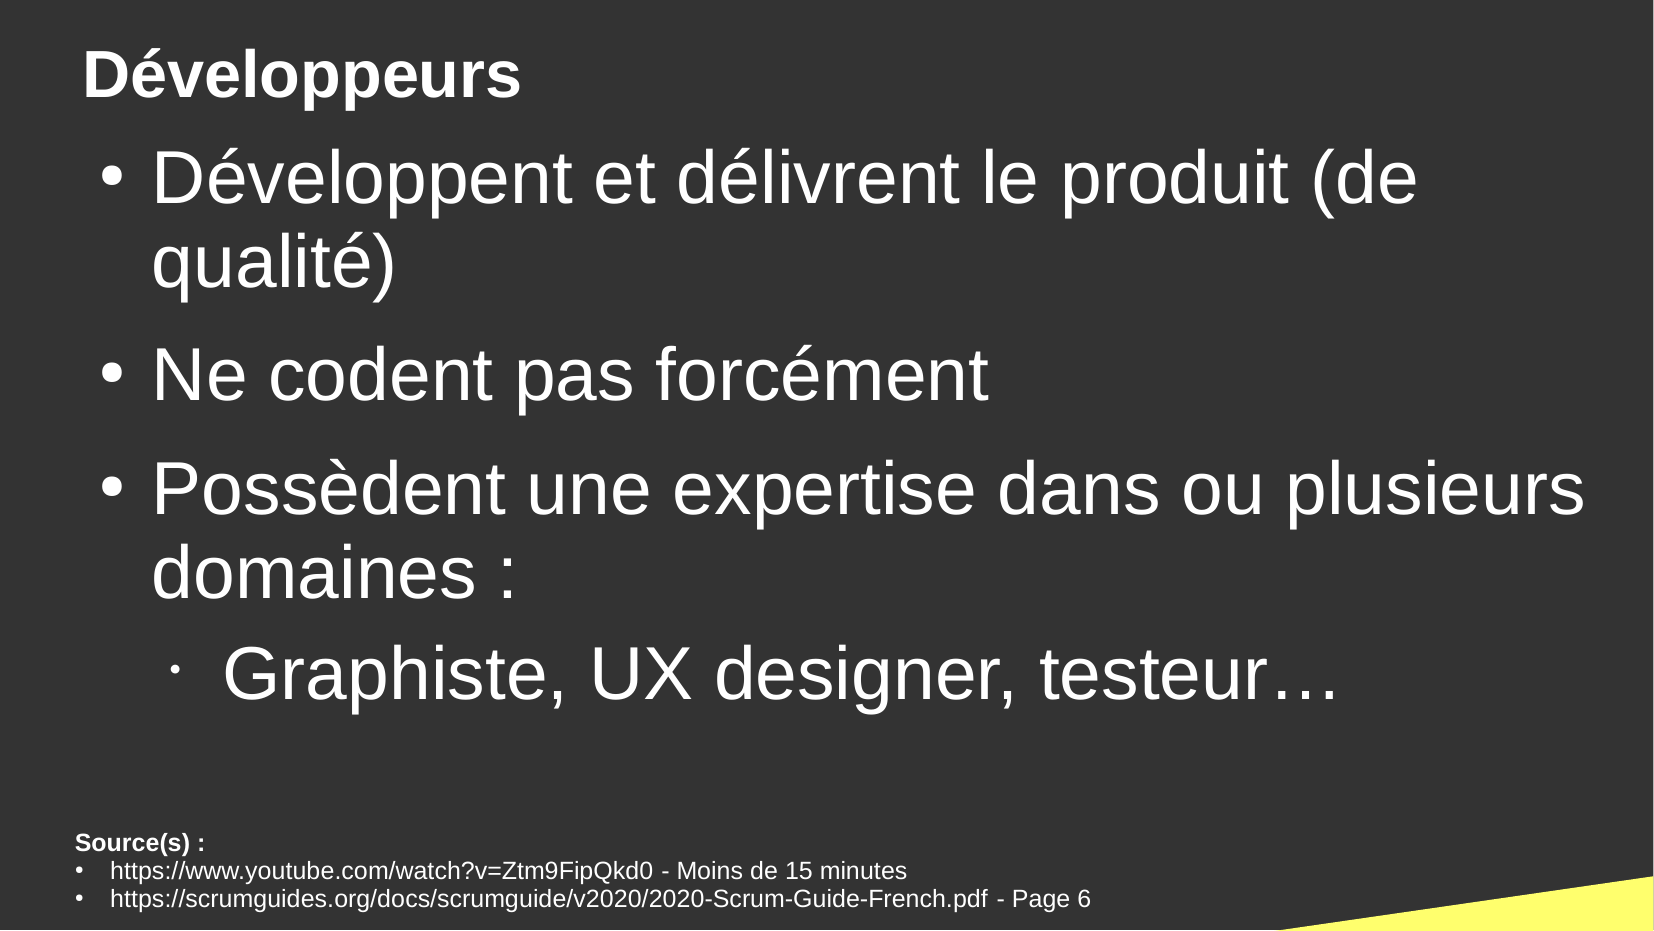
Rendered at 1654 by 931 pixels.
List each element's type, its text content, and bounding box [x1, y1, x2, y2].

title Développeurs [82, 37, 1571, 122]
text_box [1274, 876, 1654, 931]
text_box Source(s) : https://www.youtube.com/watch?v=Ztm9FipQkd0 - Moins de 15 minutes https://scrumguides.org/docs/scrumguide/v2020/2020-Scrum-Guide-French.pdf - Page 6 [59, 821, 1546, 920]
list Développent et délivrent le produit (de qualité) Ne codent pas forcément Possèdent une expertise dans ou plusieurs domaines : Graphiste, UX designer, testeur… [80, 135, 1620, 777]
